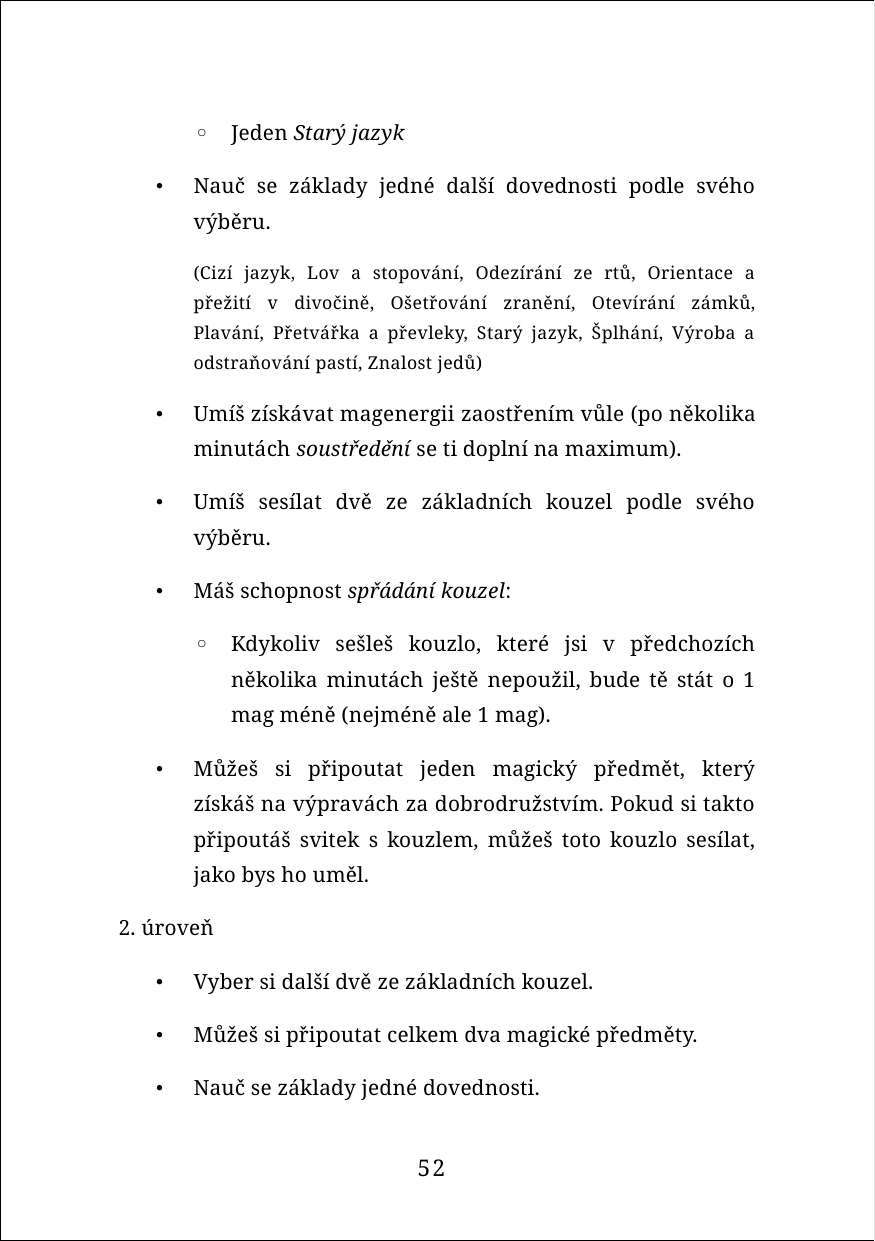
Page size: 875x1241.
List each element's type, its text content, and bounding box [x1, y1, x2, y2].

list Nauč se základy jedné dovednosti. [156, 1073, 756, 1102]
list Máš schopnost spřádání kouzel: [156, 576, 756, 605]
list (Cizí jazyk, Lov a stopování, Odezírání ze rtů, Orientace a přežití v divočině, Ošetřování zranění, Otevírání zámků, Plavání, Přetvářka a převleky, Starý jazyk, Šplhání, Výroba a odstraňování pastí, Znalost jedů) [156, 260, 756, 375]
list Umíš sesílat dvě ze základních kouzel podle svého výběru. [156, 487, 756, 551]
list Můžeš si připoutat celkem dva magické předměty. [156, 1020, 756, 1048]
text 2. úroveň [118, 913, 756, 942]
list Umíš získávat magenergii zaostřením vůle (po několika minutách soustředění se ti doplní na maximum). [156, 399, 756, 463]
list Nauč se základy jedné další dovednosti podle svého výběru. [156, 171, 756, 235]
list Můžeš si připoutat jeden magický předmět, který získáš na výpravách za dobrodružstvím. Pokud si takto připoutáš svitek s kouzlem, můžeš toto kouzlo sesílat, jako bys ho uměl. [156, 754, 756, 889]
list Kdykoliv sešleš kouzlo, které jsi v předchozích několika minutách ještě nepoužil, bude tě stát o 1 mag méně (nejméně ale 1 mag). [193, 629, 756, 729]
list Jeden Starý jazyk [193, 118, 756, 147]
list Vyber si další dvě ze základních kouzel. [156, 967, 756, 995]
